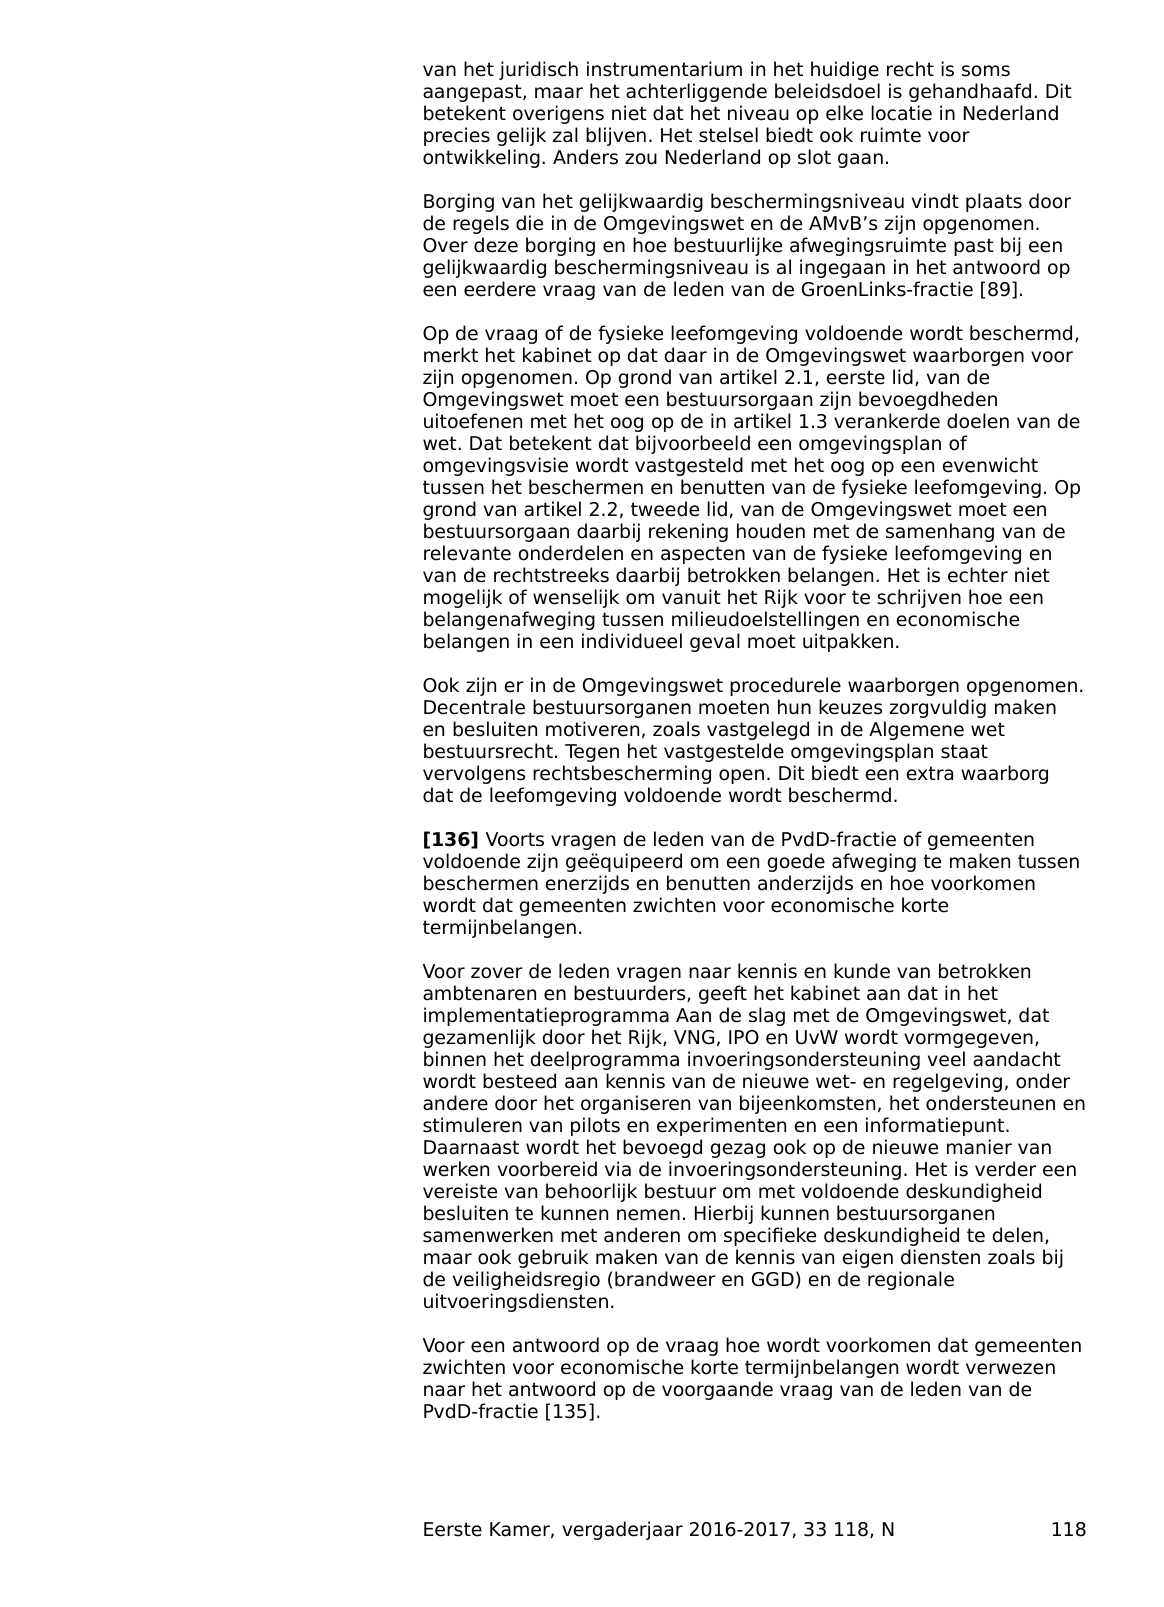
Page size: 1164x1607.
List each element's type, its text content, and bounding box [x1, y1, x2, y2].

text Ook zijn er in de Omgevingswet procedurele waarborgen opgenomen. Decentrale bestuursorganen moeten hun keuzes zorgvuldig maken en besluiten motiveren, zoals vastgelegd in de Algemene wet bestuursrecht. Tegen het vastgestelde omgevingsplan staat vervolgens rechtsbescherming open. Dit biedt een extra waarborg dat de leefomgeving voldoende wordt beschermd. [422, 675, 1087, 807]
text van het juridisch instrumentarium in het huidige recht is soms aangepast, maar het achterliggende beleidsdoel is gehandhaafd. Dit betekent overigens niet dat het niveau op elke locatie in Nederland precies gelijk zal blijven. Het stelsel biedt ook ruimte voor ontwikkeling. Anders zou Nederland op slot gaan. [422, 59, 1087, 169]
text [136] Voorts vragen de leden van de PvdD-fractie of gemeenten voldoende zijn geëquipeerd om een goede afweging te maken tussen beschermen enerzijds en benutten anderzijds en hoe voorkomen wordt dat gemeenten zwichten voor economische korte termijnbelangen. [422, 829, 1087, 939]
text Borging van het gelijkwaardig beschermingsniveau vindt plaats door de regels die in de Omgevingswet en de AMvB’s zijn opgenomen. Over deze borging en hoe bestuurlijke afwegingsruimte past bij een gelijkwaardig beschermingsniveau is al ingegaan in het antwoord op een eerdere vraag van de leden van de GroenLinks-fractie [89]. [422, 191, 1087, 301]
text Voor zover de leden vragen naar kennis en kunde van betrokken ambtenaren en bestuurders, geeft het kabinet aan dat in het implementatieprogramma Aan de slag met de Omgevingswet, dat gezamenlijk door het Rijk, VNG, IPO en UvW wordt vormgegeven, binnen het deelprogramma invoeringsondersteuning veel aandacht wordt besteed aan kennis van de nieuwe wet- en regelgeving, onder andere door het organiseren van bijeenkomsten, het ondersteunen en stimuleren van pilots en experimenten en een informatiepunt. Daarnaast wordt het bevoegd gezag ook op de nieuwe manier van werken voorbereid via de invoeringsondersteuning. Het is verder een vereiste van behoorlijk bestuur om met voldoende deskundigheid besluiten te kunnen nemen. Hierbij kunnen bestuursorganen samenwerken met anderen om specifieke deskundigheid te delen, maar ook gebruik maken van de kennis van eigen diensten zoals bij de veiligheidsregio (brandweer en GGD) en de regionale uitvoeringsdiensten. [422, 961, 1087, 1313]
text Voor een antwoord op de vraag hoe wordt voorkomen dat gemeenten zwichten voor economische korte termijnbelangen wordt verwezen naar het antwoord op de voorgaande vraag van de leden van de PvdD-fractie [135]. [422, 1335, 1087, 1423]
text Op de vraag of de fysieke leefomgeving voldoende wordt beschermd, merkt het kabinet op dat daar in de Omgevingswet waarborgen voor zijn opgenomen. Op grond van artikel 2.1, eerste lid, van de Omgevingswet moet een bestuursorgaan zijn bevoegdheden uitoefenen met het oog op de in artikel 1.3 verankerde doelen van de wet. Dat betekent dat bijvoorbeeld een omgevingsplan of omgevingsvisie wordt vastgesteld met het oog op een evenwicht tussen het beschermen en benutten van de fysieke leefomgeving. Op grond van artikel 2.2, tweede lid, van de Omgevingswet moet een bestuursorgaan daarbij rekening houden met de samenhang van de relevante onderdelen en aspecten van de fysieke leefomgeving en van de rechtstreeks daarbij betrokken belangen. Het is echter niet mogelijk of wenselijk om vanuit het Rijk voor te schrijven hoe een belangenafweging tussen milieudoelstellingen en economische belangen in een individueel geval moet uitpakken. [422, 323, 1087, 653]
